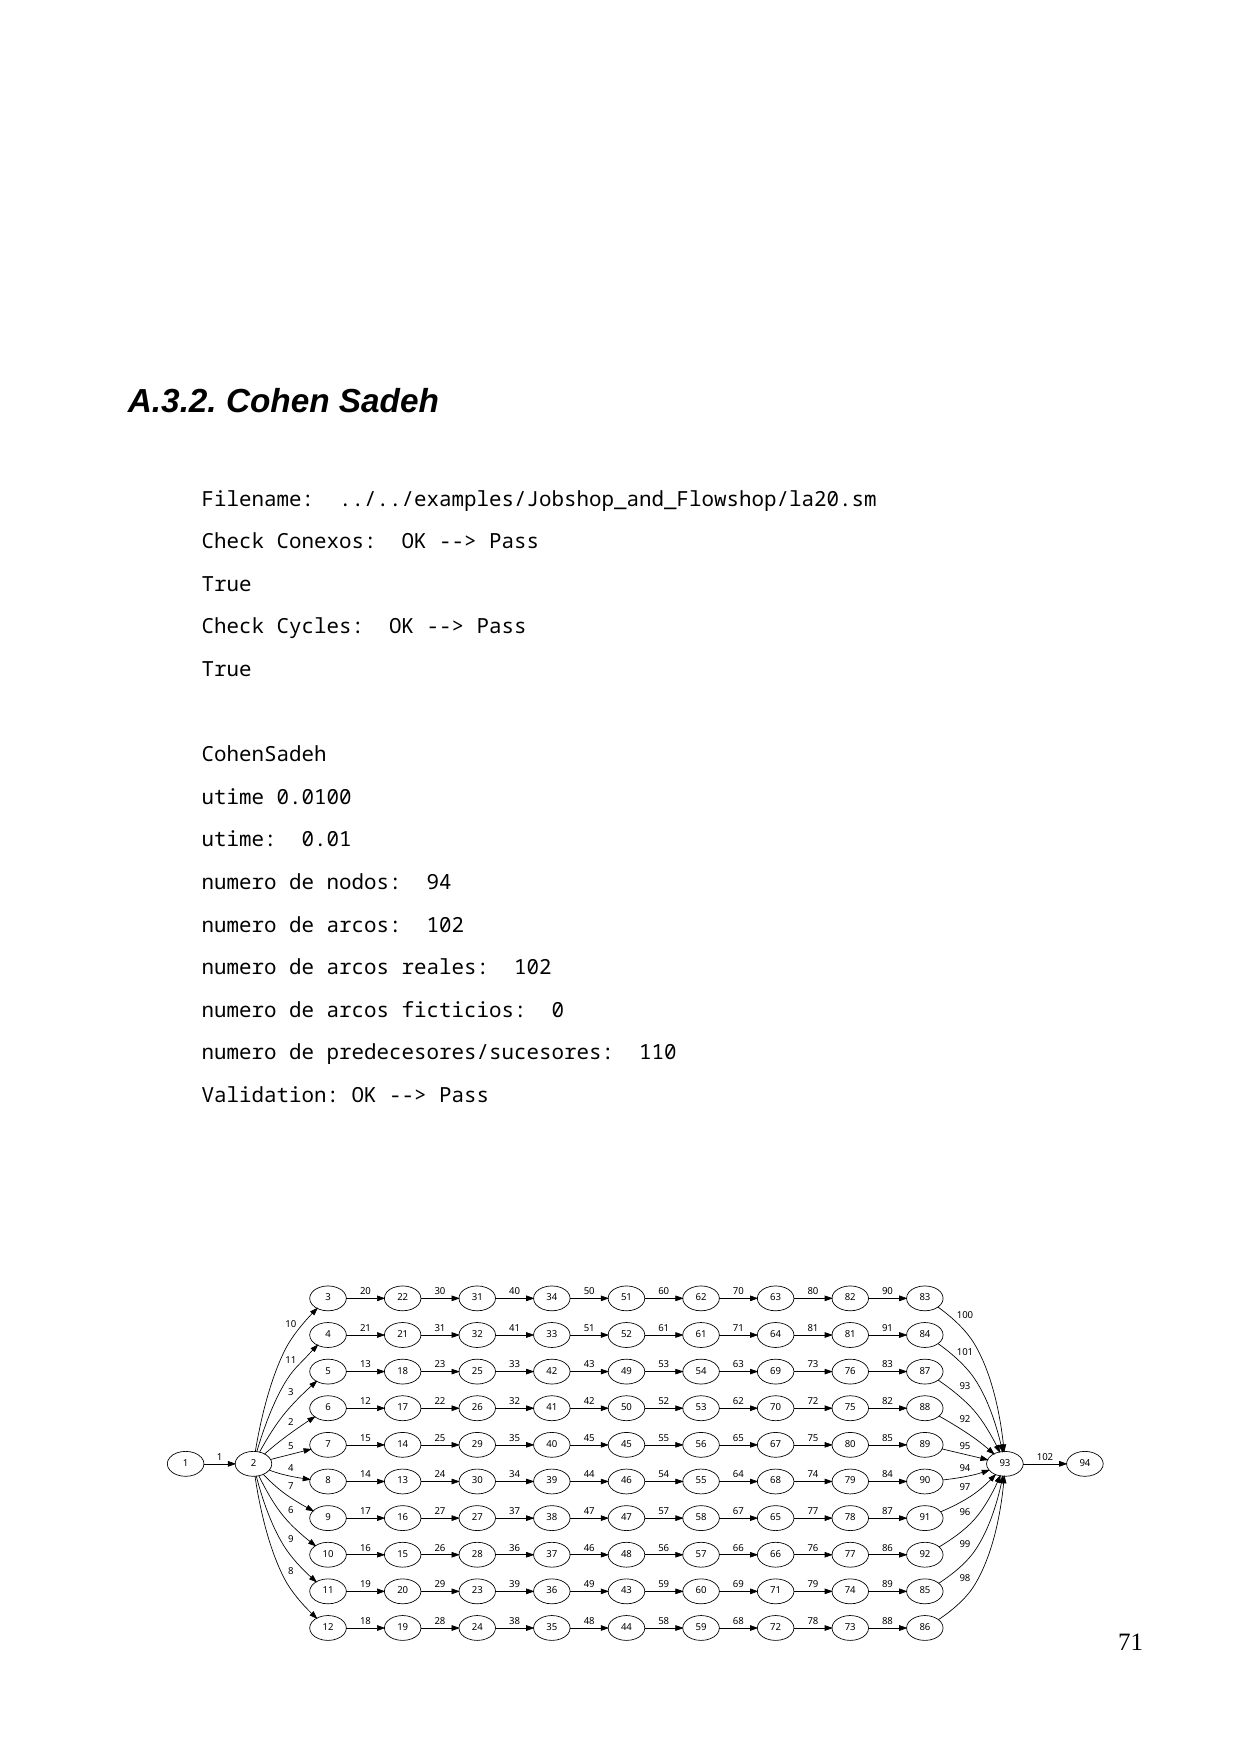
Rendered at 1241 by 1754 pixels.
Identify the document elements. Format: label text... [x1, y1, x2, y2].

subtitle Cohen Sadeh [128, 381, 1143, 419]
text Filename: ../../examples/Jobshop_and_Flowshop/la20.sm [201, 484, 1143, 512]
text numero de arcos: 102 [201, 910, 1143, 938]
text CohenSadeh [201, 739, 1143, 768]
text utime: 0.01 [201, 824, 1143, 853]
text True [201, 654, 1143, 682]
text utime 0.0100 [201, 782, 1143, 810]
text Check Conexos: OK --> Pass [201, 526, 1143, 555]
text Validation: OK --> Pass [201, 1080, 1143, 1108]
text numero de predecesores/sucesores: 110 [201, 1037, 1143, 1066]
text numero de nodos: 94 [201, 867, 1143, 896]
text numero de arcos ficticios: 0 [201, 995, 1143, 1023]
text True [201, 569, 1143, 597]
text numero de arcos reales: 102 [201, 952, 1143, 981]
text Check Cycles: OK --> Pass [201, 611, 1143, 640]
